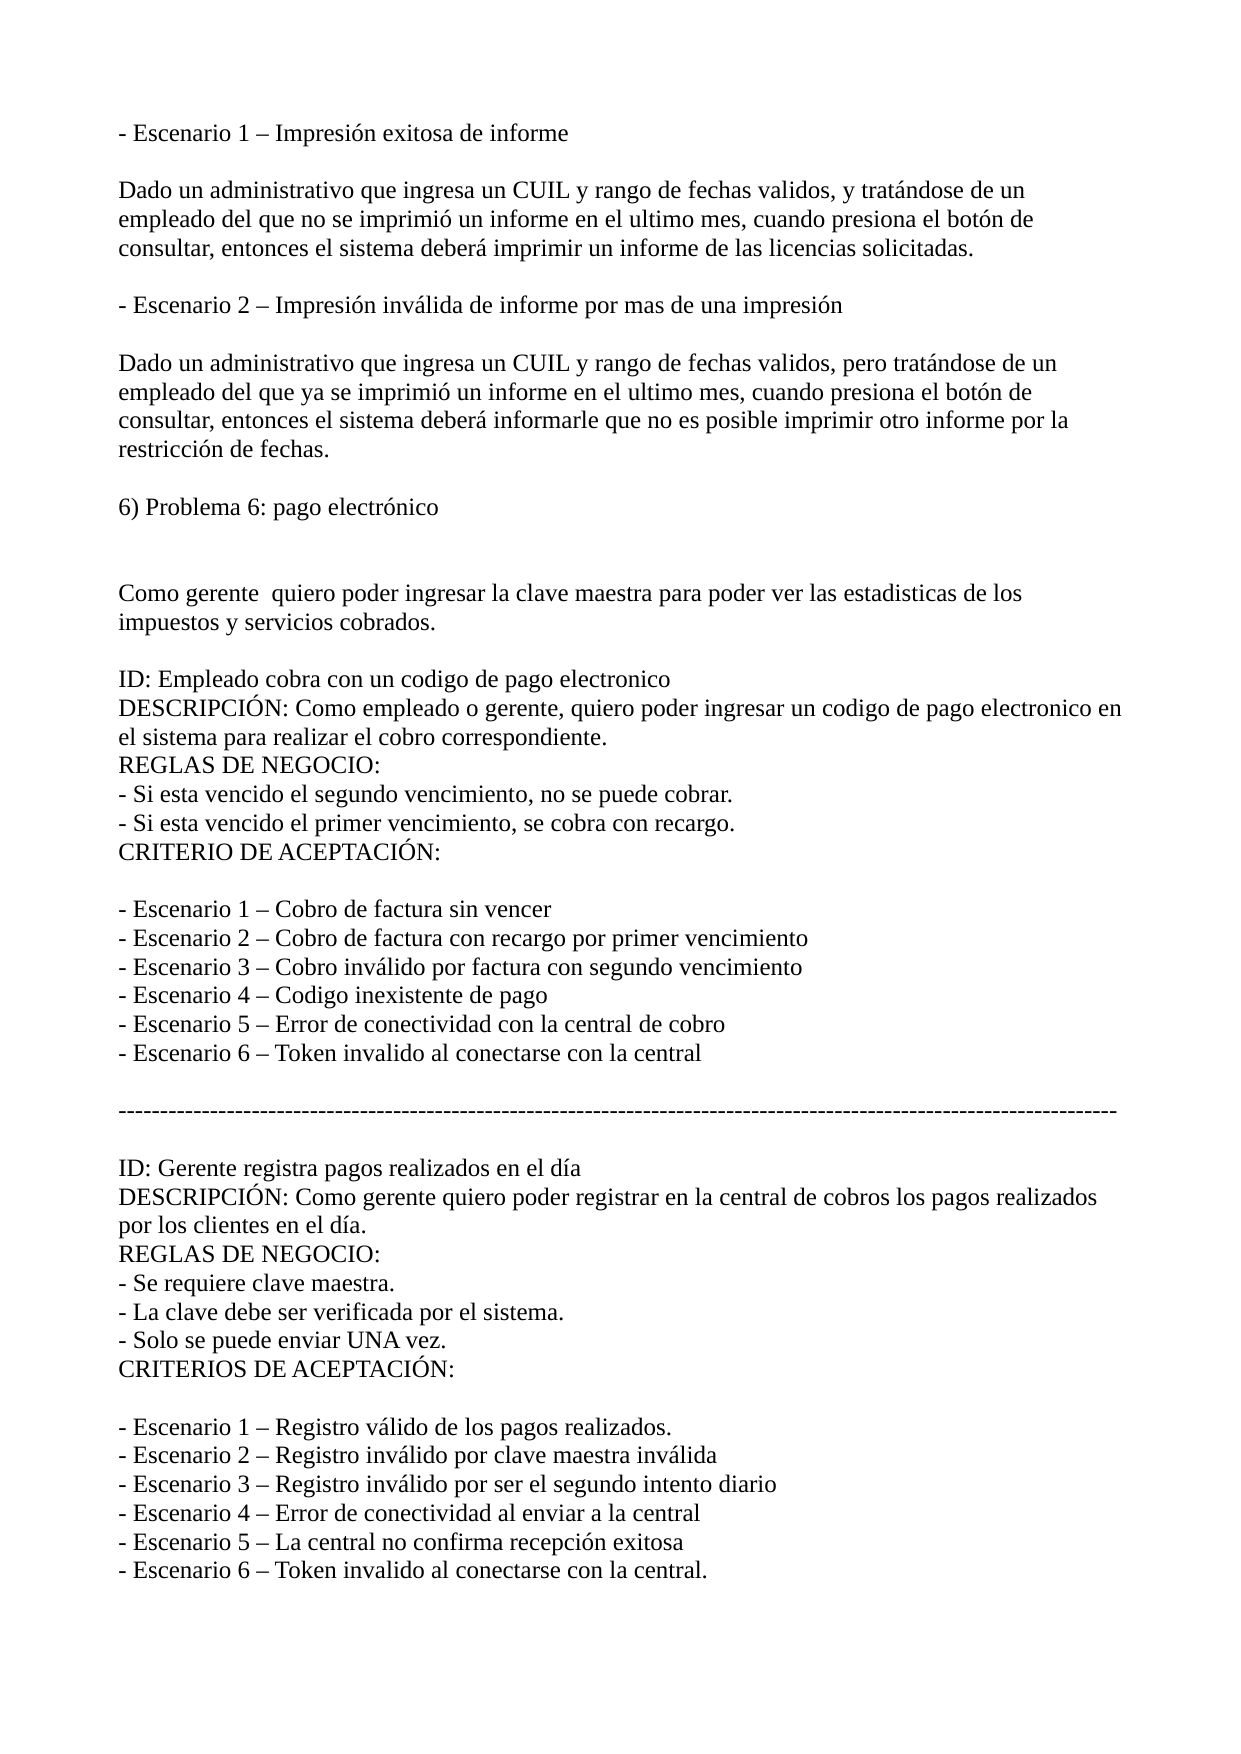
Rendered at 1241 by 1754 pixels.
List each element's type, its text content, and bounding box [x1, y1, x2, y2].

text DESCRIPCIÓN: Como empleado o gerente, quiero poder ingresar un codigo de pago electronico en el sistema para realizar el cobro correspondiente. [118, 693, 1122, 751]
text REGLAS DE NEGOCIO: [118, 1239, 1122, 1268]
text - Escenario 1 – Impresión exitosa de informe [118, 118, 1122, 147]
text Dado un administrativo que ingresa un CUIL y rango de fechas validos, pero tratándose de un empleado del que ya se imprimió un informe en el ultimo mes, cuando presiona el botón de consultar, entonces el sistema deberá informarle que no es posible imprimir otro informe por la restricción de fechas. [118, 348, 1122, 463]
text REGLAS DE NEGOCIO: [118, 751, 1122, 779]
text - Escenario 1 – Cobro de factura sin vencer [118, 894, 1122, 923]
text - Escenario 6 – Token invalido al conectarse con la central. [118, 1556, 1122, 1584]
text - Escenario 2 – Impresión inválida de informe por mas de una impresión [118, 291, 1122, 319]
text - Solo se puede enviar UNA vez. [118, 1326, 1122, 1354]
text ------------------------------------------------------------------------------------------------------------------------ [118, 1096, 1122, 1124]
text - Escenario 5 – La central no confirma recepción exitosa [118, 1527, 1122, 1556]
text 6) Problema 6: pago electrónico [118, 492, 1122, 521]
text CRITERIO DE ACEPTACIÓN: [118, 837, 1122, 866]
text - Escenario 3 – Cobro inválido por factura con segundo vencimiento [118, 952, 1122, 981]
text - Escenario 6 – Token invalido al conectarse con la central [118, 1038, 1122, 1067]
text - Escenario 1 – Registro válido de los pagos realizados. [118, 1412, 1122, 1441]
text - Escenario 2 – Cobro de factura con recargo por primer vencimiento [118, 923, 1122, 952]
text - Se requiere clave maestra. [118, 1268, 1122, 1297]
text - Escenario 4 – Codigo inexistente de pago [118, 981, 1122, 1009]
text CRITERIOS DE ACEPTACIÓN: [118, 1354, 1122, 1383]
text - Si esta vencido el segundo vencimiento, no se puede cobrar. [118, 779, 1122, 808]
text ID: Gerente registra pagos realizados en el día [118, 1153, 1122, 1182]
text - Escenario 3 – Registro inválido por ser el segundo intento diario [118, 1469, 1122, 1498]
text - La clave debe ser verificada por el sistema. [118, 1297, 1122, 1326]
text DESCRIPCIÓN: Como gerente quiero poder registrar en la central de cobros los pagos realizados por los clientes en el día. [118, 1182, 1122, 1239]
text Dado un administrativo que ingresa un CUIL y rango de fechas validos, y tratándose de un empleado del que no se imprimió un informe en el ultimo mes, cuando presiona el botón de consultar, entonces el sistema deberá imprimir un informe de las licencias solicitadas. [118, 176, 1122, 262]
text - Si esta vencido el primer vencimiento, se cobra con recargo. [118, 808, 1122, 837]
text - Escenario 2 – Registro inválido por clave maestra inválida [118, 1441, 1122, 1469]
text - Escenario 5 – Error de conectividad con la central de cobro [118, 1009, 1122, 1038]
text - Escenario 4 – Error de conectividad al enviar a la central [118, 1498, 1122, 1527]
text ID: Empleado cobra con un codigo de pago electronico [118, 664, 1122, 693]
text Como gerente quiero poder ingresar la clave maestra para poder ver las estadisticas de los impuestos y servicios cobrados. [118, 578, 1122, 636]
